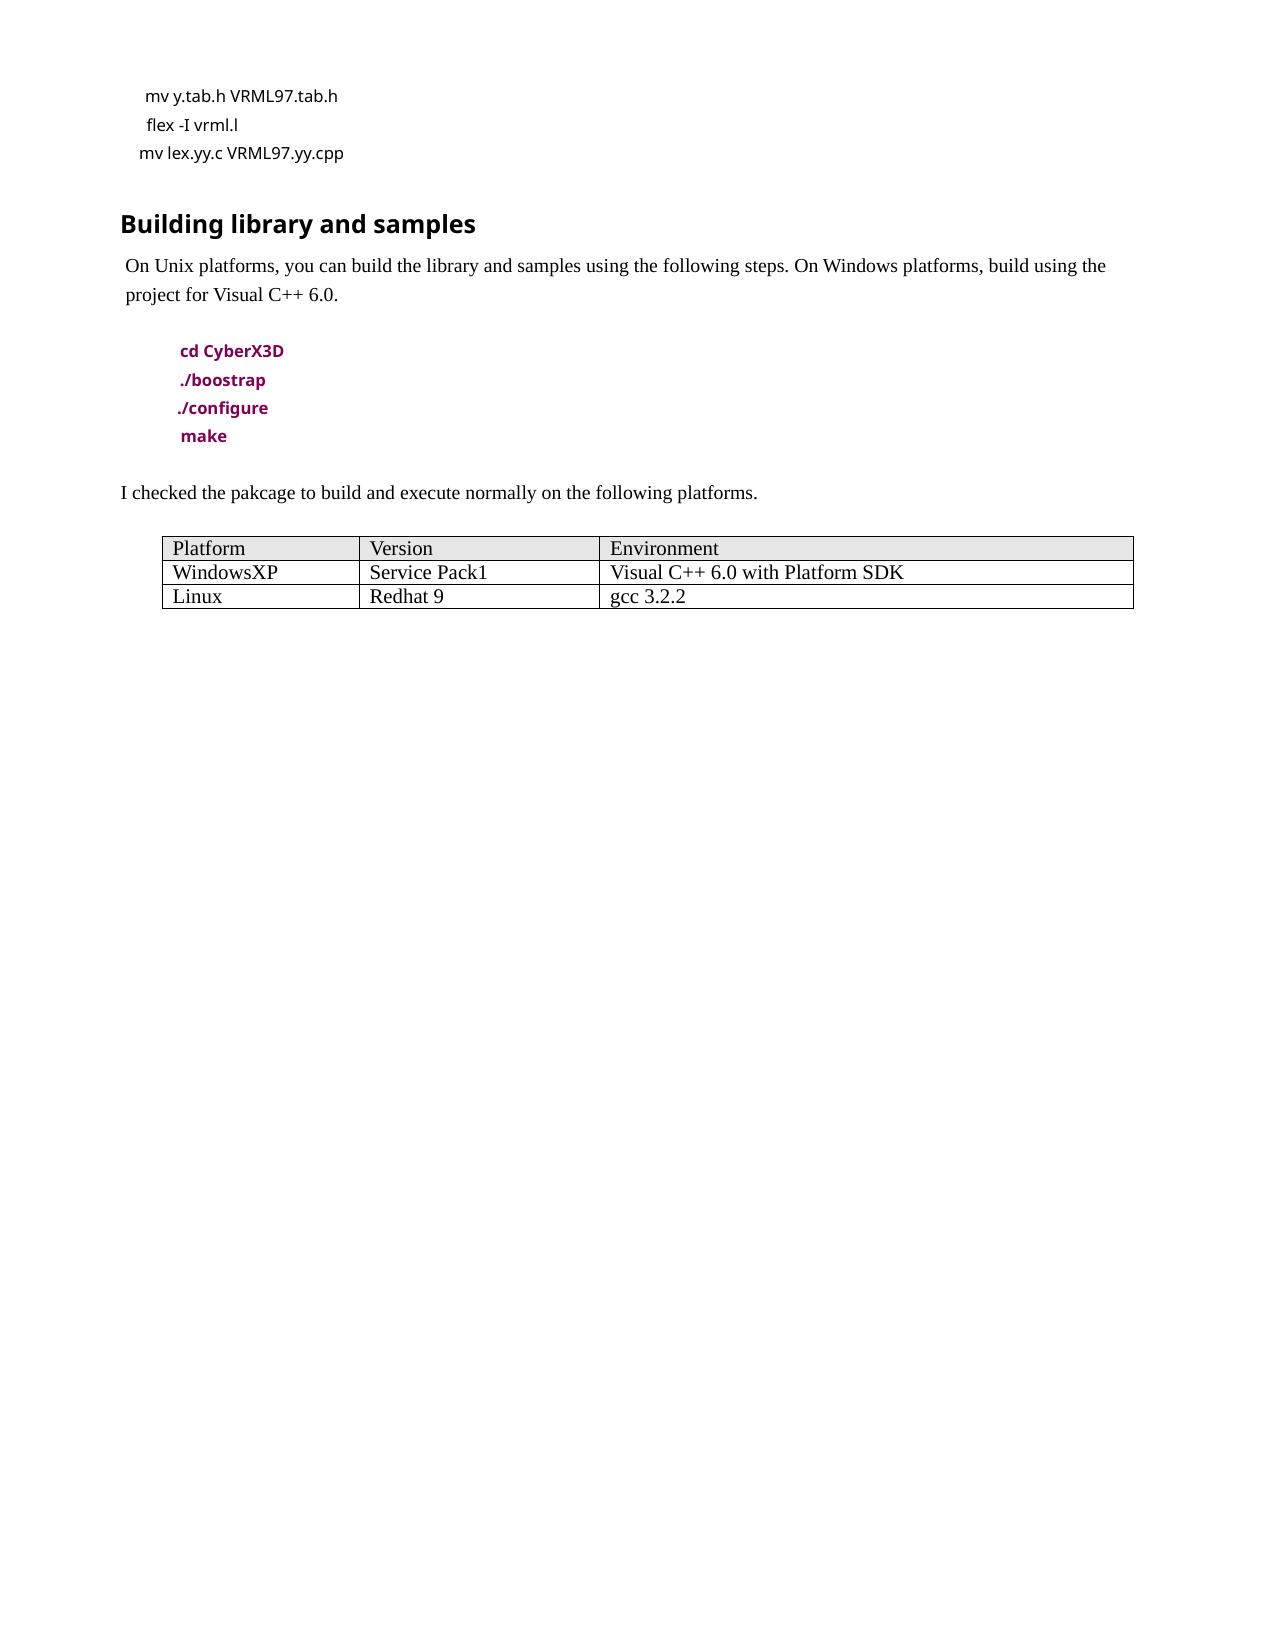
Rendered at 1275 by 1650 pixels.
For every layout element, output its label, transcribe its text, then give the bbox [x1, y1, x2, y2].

table_header Platform [163, 537, 359, 560]
text mv lex.yy.c VRML97.yy.cpp [138, 139, 1156, 167]
text On Unix platforms, you can build the library and samples using the following steps. On Windows platforms, build using the project for Visual C++ 6.0. [119, 252, 1156, 309]
subtitle Building library and samples [108, 196, 1156, 252]
table_header Environment [600, 537, 1133, 560]
text make [157, 422, 1156, 451]
table_cell gcc 3.2.2 [600, 585, 1133, 608]
table_header Version [360, 537, 599, 560]
table_cell Visual C++ 6.0 with Platform SDK [600, 561, 1133, 584]
text I checked the pakcage to build and execute normally on the following platforms. [119, 479, 1156, 507]
table_cell Service Pack1 [360, 561, 599, 584]
table_cell WindowsXP [163, 561, 359, 584]
text ./boostrap [157, 366, 1156, 394]
table_cell Linux [163, 585, 359, 608]
text ./configure [157, 394, 1156, 422]
text mv y.tab.h VRML97.tab.h [138, 82, 1156, 111]
text cd CyberX3D [157, 337, 1156, 366]
table_cell Redhat 9 [360, 585, 599, 608]
text flex -I vrml.l [138, 111, 1156, 139]
